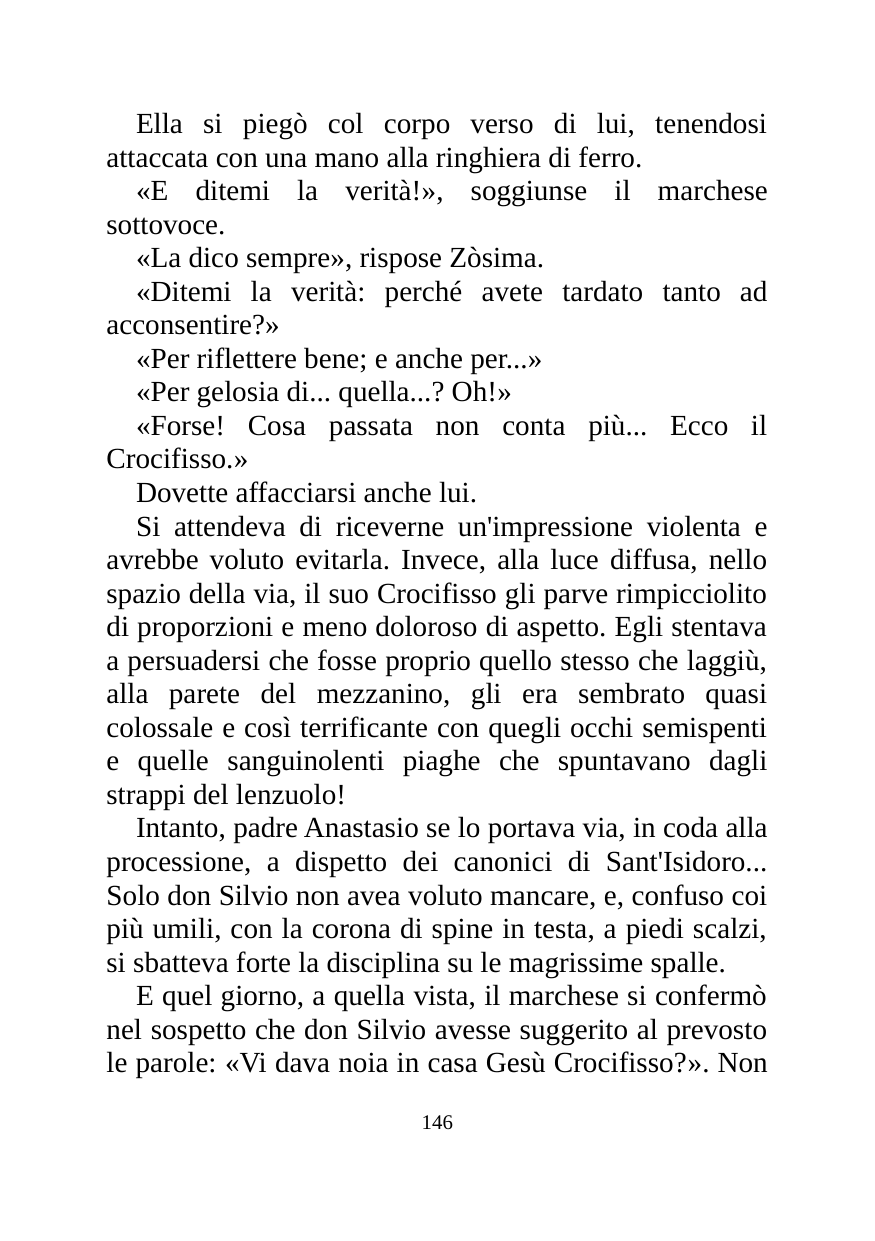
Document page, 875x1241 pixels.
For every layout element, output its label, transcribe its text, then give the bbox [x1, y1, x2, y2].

text Ella si piegò col corpo verso di lui, tenendosi attaccata con una mano alla ringhiera di ferro. [106, 106, 768, 173]
text «Forse! Cosa passata non conta più... Ecco il Crocifisso.» [106, 408, 768, 475]
text «Ditemi la verità: perché avete tardato tanto ad acconsentire?» [106, 274, 768, 341]
text «Per riflettere bene; e anche per...» [106, 341, 768, 374]
text E quel giorno, a quella vista, il marchese si confermò nel sospetto che don Silvio avesse suggerito al prevosto le parole: «Vi dava noia in casa Gesù Crocifisso?». Non [106, 978, 768, 1079]
text Intanto, padre Anastasio se lo portava via, in coda alla processione, a dispetto dei canonici di Sant'Isidoro... Solo don Silvio non avea voluto mancare, e, confuso coi più umili, con la corona di spine in testa, a piedi scalzi, si sbatteva forte la disciplina su le magrissime spalle. [106, 811, 768, 978]
text Si attendeva di riceverne un'impressione violenta e avrebbe voluto evitarla. Invece, alla luce diffusa, nello spazio della via, il suo Crocifisso gli parve rimpicciolito di proporzioni e meno doloroso di aspetto. Egli stentava a persuadersi che fosse proprio quello stesso che laggiù, alla parete del mezzanino, gli era sembrato quasi colossale e così terrificante con quegli occhi semispenti e quelle sanguinolenti piaghe che spuntavano dagli strappi del lenzuolo! [106, 509, 768, 811]
text Dovette affacciarsi anche lui. [106, 475, 768, 509]
text «Per gelosia di... quella...? Oh!» [106, 374, 768, 408]
text «La dico sempre», rispose Zòsima. [106, 240, 768, 274]
text «E ditemi la verità!», soggiunse il marchese sottovoce. [106, 173, 768, 240]
